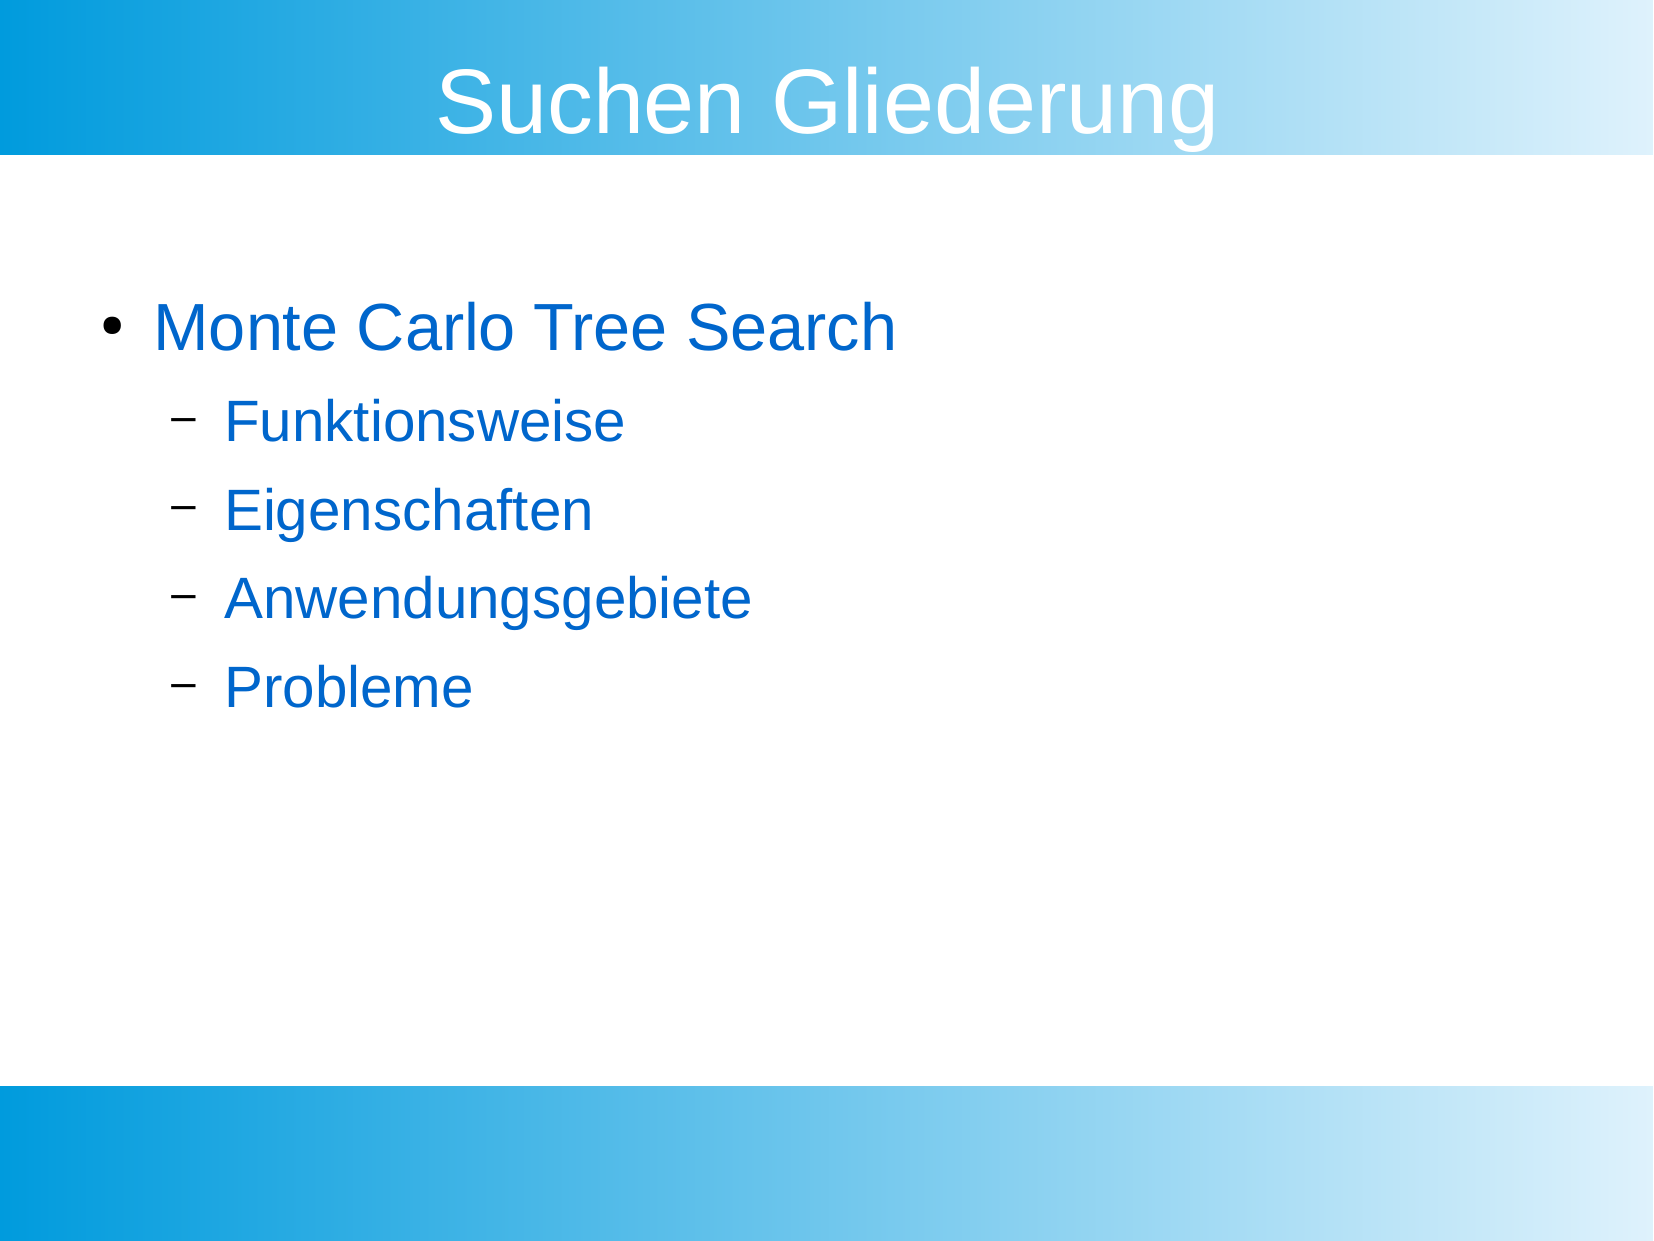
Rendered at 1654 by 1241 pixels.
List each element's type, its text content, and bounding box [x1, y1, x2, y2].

title Suchen Gliederung [58, 0, 1597, 205]
list Monte Carlo Tree Search Funktionsweise Eigenschaften Anwendungsgebiete Probleme [82, 290, 1571, 1010]
